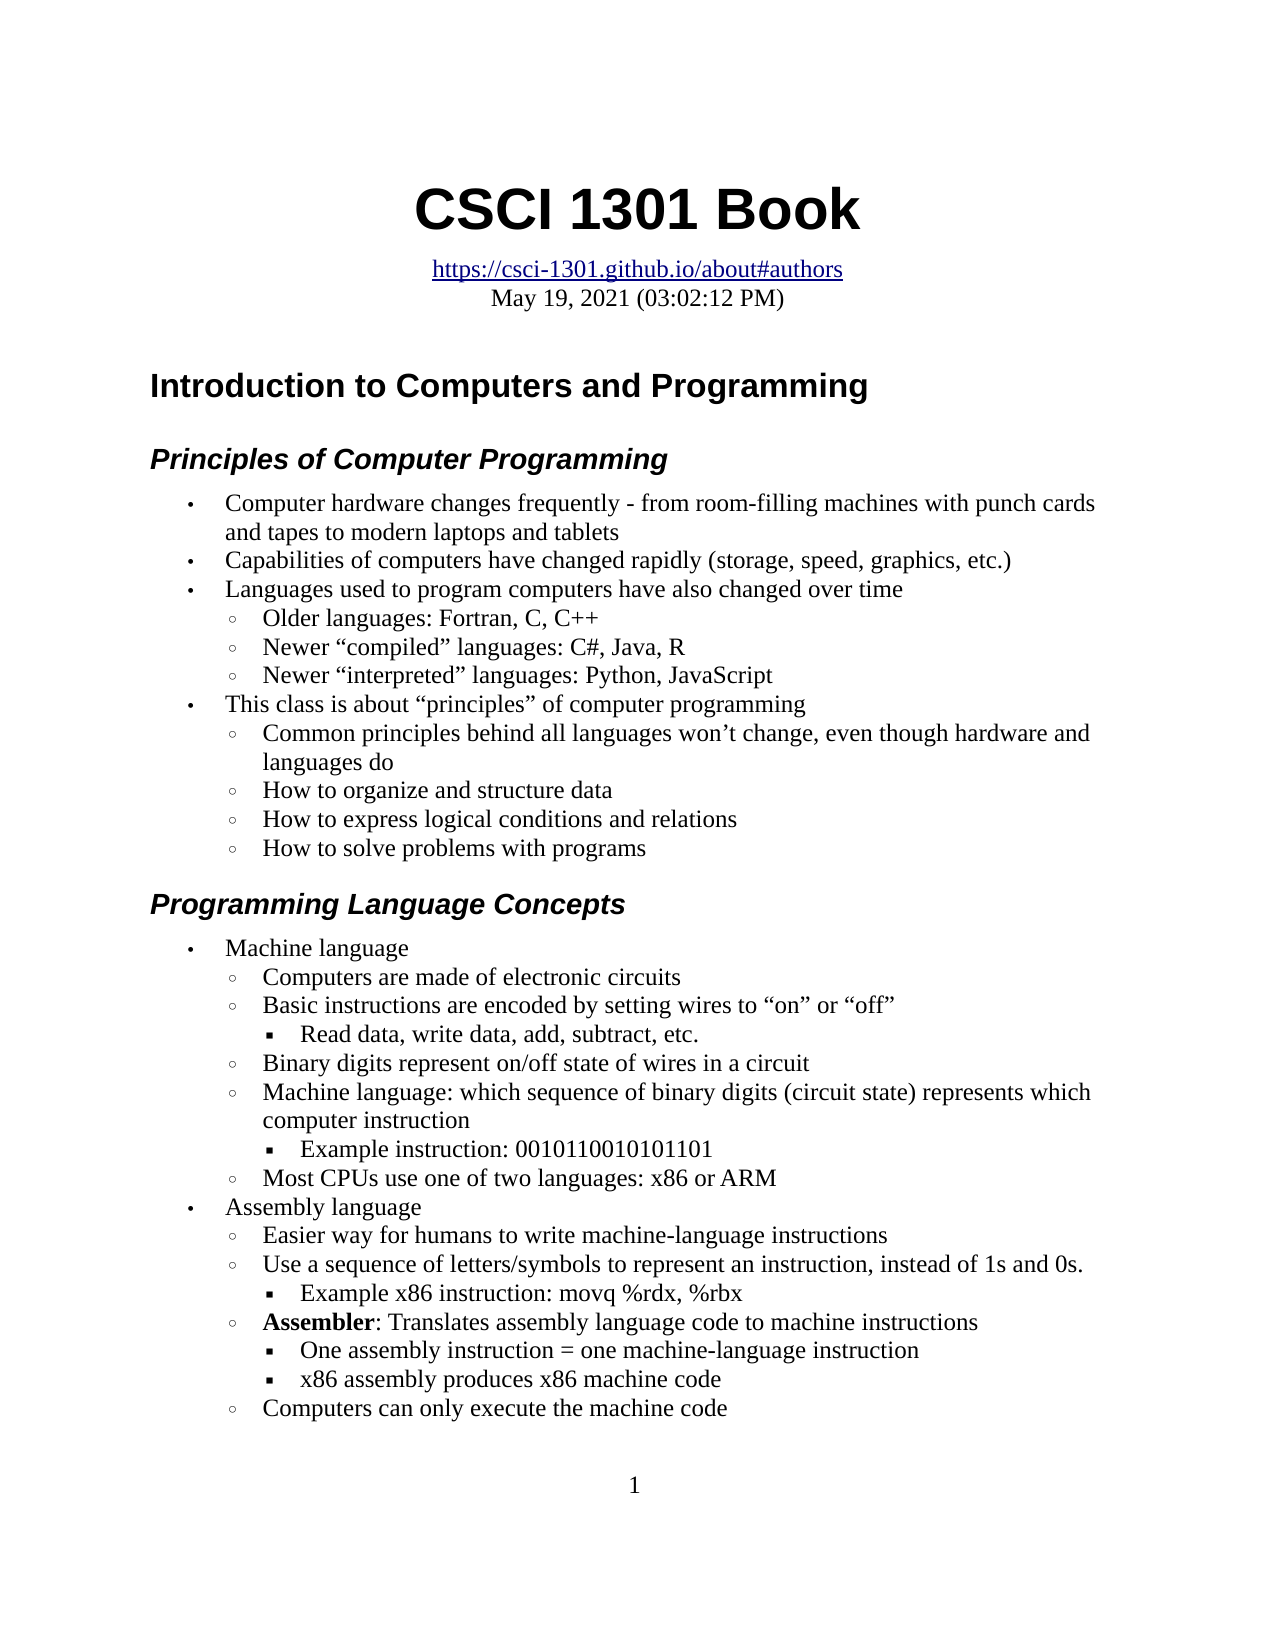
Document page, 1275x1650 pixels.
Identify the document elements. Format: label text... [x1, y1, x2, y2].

list Basic instructions are encoded by setting wires to “on” or “off” [225, 990, 1125, 1019]
list Computer hardware changes frequently - from room-filling machines with punch cards and tapes to modern laptops and tablets [187, 488, 1125, 546]
list One assembly instruction = one machine-language instruction [262, 1335, 1125, 1364]
list x86 assembly produces x86 machine code [262, 1364, 1125, 1393]
list Common principles behind all languages won’t change, even though hardware and languages do [225, 718, 1125, 776]
list Machine language [187, 933, 1125, 962]
list How to organize and structure data [225, 776, 1125, 804]
list Assembler: Translates assembly language code to machine instructions [225, 1307, 1125, 1335]
subtitle Principles of Computer Programming [150, 442, 1125, 476]
list Newer “interpreted” languages: Python, JavaScript [225, 661, 1125, 689]
list Machine language: which sequence of binary digits (circuit state) represents which computer instruction [225, 1077, 1125, 1134]
subtitle Programming Language Concepts [150, 887, 1125, 920]
text May 19, 2021 (03:02:12 PM) [150, 283, 1125, 312]
list Assembly language [187, 1192, 1125, 1220]
list Example instruction: 0010110010101101 [262, 1134, 1125, 1163]
list Computers are made of electronic circuits [225, 962, 1125, 990]
subtitle Introduction to Computers and Programming [150, 366, 1125, 404]
list Computers can only execute the machine code [225, 1393, 1125, 1422]
list Example x86 instruction: movq %rdx, %rbx [262, 1278, 1125, 1307]
list Languages used to program computers have also changed over time [187, 574, 1125, 603]
list Older languages: Fortran, C, C++ [225, 603, 1125, 632]
list How to express logical conditions and relations [225, 804, 1125, 833]
list Use a sequence of letters/symbols to represent an instruction, instead of 1s and 0s. [225, 1249, 1125, 1278]
list Capabilities of computers have changed rapidly (storage, speed, graphics, etc.) [187, 546, 1125, 574]
list Binary digits represent on/off state of wires in a circuit [225, 1048, 1125, 1077]
text https://csci-1301.github.io/about#authors [150, 254, 1125, 283]
list Most CPUs use one of two languages: x86 or ARM [225, 1163, 1125, 1192]
list This class is about “principles” of computer programming [187, 689, 1125, 718]
list Read data, write data, add, subtract, etc. [262, 1019, 1125, 1048]
list Newer “compiled” languages: C#, Java, R [225, 632, 1125, 661]
title CSCI 1301 Book [150, 175, 1125, 242]
list How to solve problems with programs [225, 833, 1125, 862]
list Easier way for humans to write machine-language instructions [225, 1220, 1125, 1249]
